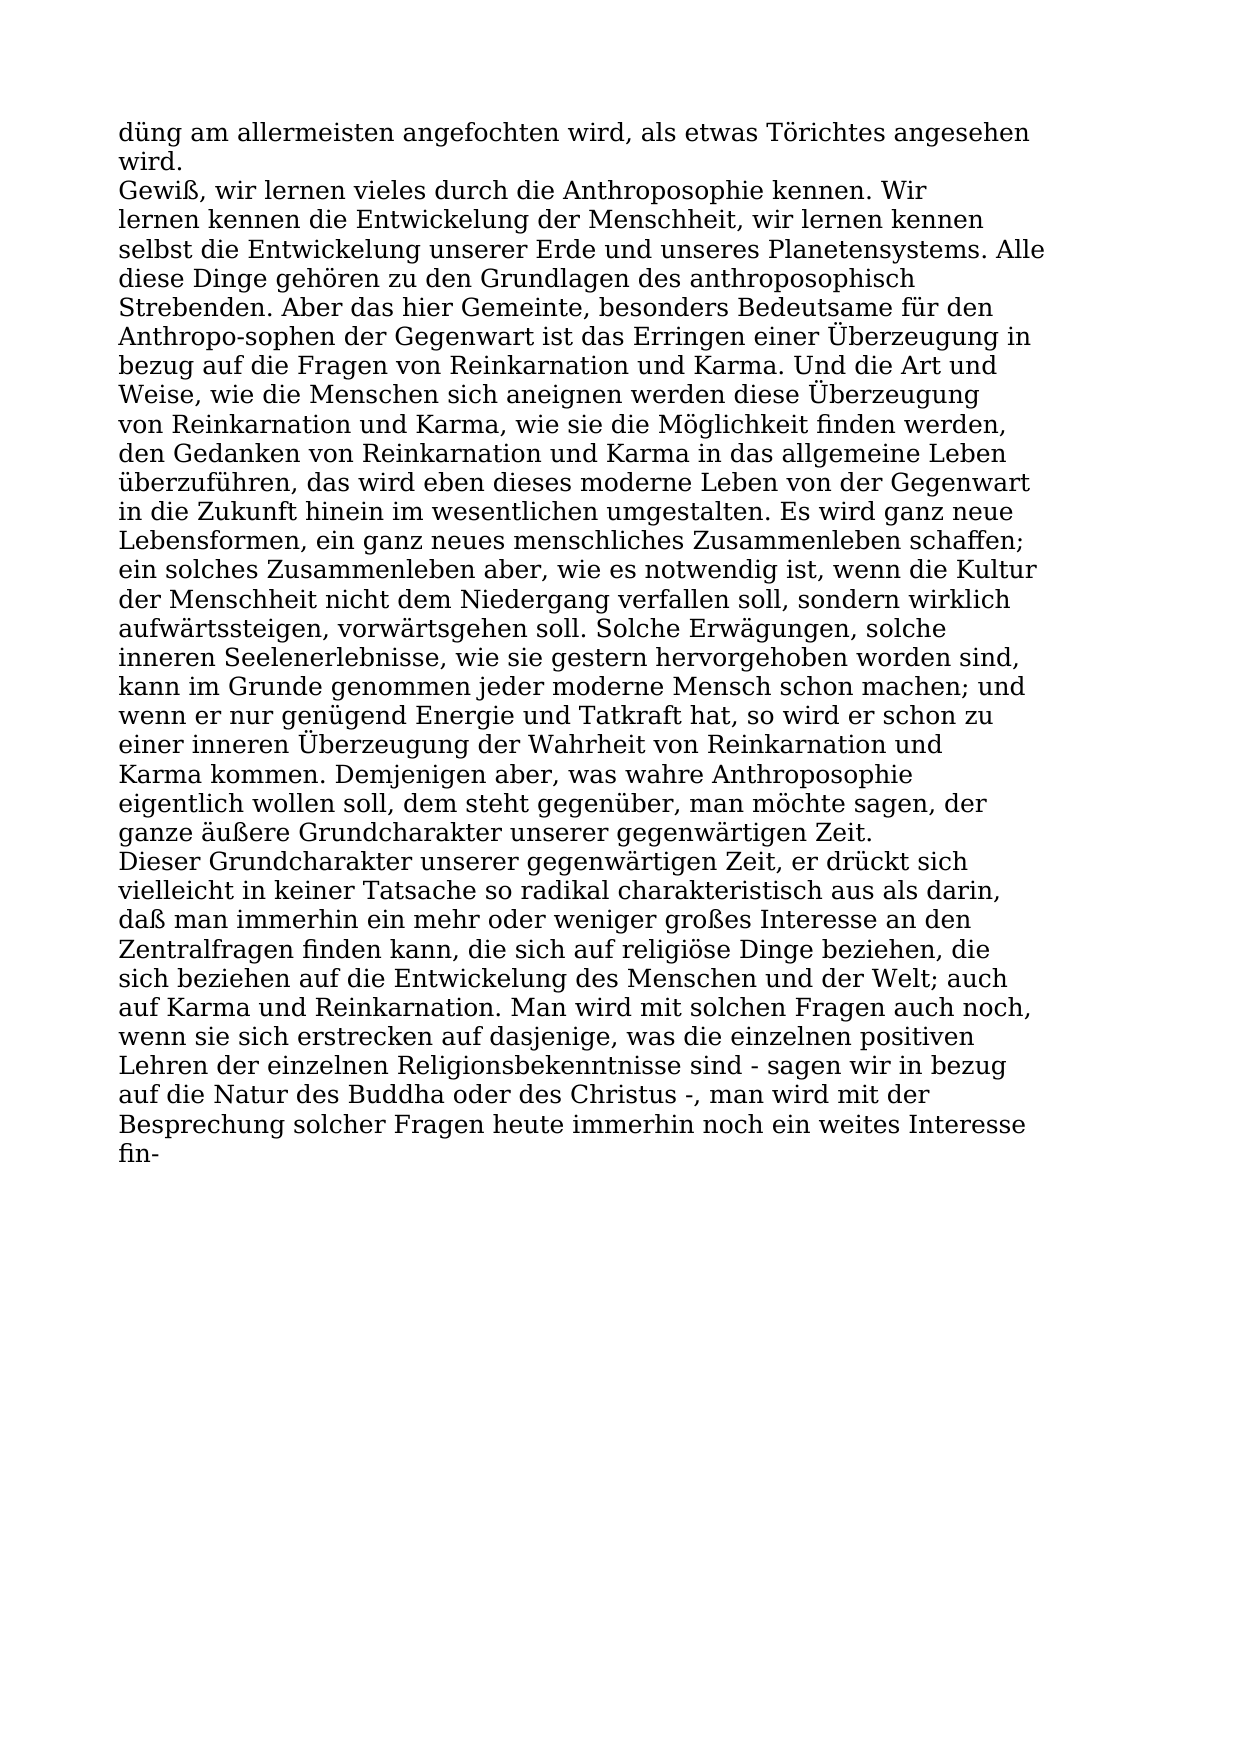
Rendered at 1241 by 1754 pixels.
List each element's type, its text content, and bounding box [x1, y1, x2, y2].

text vielleicht in keiner Tatsache so radikal charakteristisch aus als darin, [118, 876, 1122, 906]
text Anthropo-sophen der Gegenwart ist das Erringen einer Überzeugung in [118, 322, 1122, 351]
text sich beziehen auf die Entwickelung des Menschen und der Welt; auch [118, 964, 1122, 993]
text der Menschheit nicht dem Niedergang verfallen soll, sondern wirklich [118, 585, 1122, 614]
text aufwärtssteigen, vorwärtsgehen soll. Solche Erwägungen, solche [118, 614, 1122, 643]
text in die Zukunft hinein im wesentlichen umgestalten. Es wird ganz neue [118, 497, 1122, 526]
text inneren Seelenerlebnisse, wie sie gestern hervorgehoben worden sind, [118, 643, 1122, 672]
text überzuführen, das wird eben dieses moderne Leben von der Gegenwart [118, 468, 1122, 497]
text auf die Natur des Buddha oder des Christus -, man wird mit der [118, 1081, 1122, 1110]
text lernen kennen die Entwickelung der Menschheit, wir lernen kennen [118, 206, 1122, 235]
text Lehren der einzelnen Religionsbekenntnisse sind - sagen wir in bezug [118, 1051, 1122, 1081]
text ein solches Zusammenleben aber, wie es notwendig ist, wenn die Kultur [118, 556, 1122, 585]
text daß man immerhin ein mehr oder weniger großes Interesse an den [118, 906, 1122, 935]
text ganze äußere Grundcharakter unserer gegenwärtigen Zeit. [118, 818, 1122, 847]
text wenn sie sich erstrecken auf dasjenige, was die einzelnen positiven [118, 1022, 1122, 1051]
text kann im Grunde genommen jeder moderne Mensch schon machen; und [118, 672, 1122, 701]
text Besprechung solcher Fragen heute immerhin noch ein weites Interesse [118, 1110, 1122, 1139]
text von Reinkarnation und Karma, wie sie die Möglichkeit finden werden, [118, 410, 1122, 439]
text wird. [118, 147, 1122, 176]
text fin- [118, 1139, 1122, 1168]
text Karma kommen. Demjenigen aber, was wahre Anthroposophie [118, 760, 1122, 789]
text bezug auf die Fragen von Reinkarnation und Karma. Und die Art und [118, 351, 1122, 381]
text Dieser Grundcharakter unserer gegenwärtigen Zeit, er drückt sich [118, 847, 1122, 876]
text wenn er nur genügend Energie und Tatkraft hat, so wird er schon zu [118, 701, 1122, 731]
text einer inneren Überzeugung der Wahrheit von Reinkarnation und [118, 731, 1122, 760]
text Weise, wie die Menschen sich aneignen werden diese Überzeugung [118, 381, 1122, 410]
text eigentlich wollen soll, dem steht gegenüber, man möchte sagen, der [118, 789, 1122, 818]
text düng am allermeisten angefochten wird, als etwas Törichtes angesehen [118, 118, 1122, 147]
text Gewiß, wir lernen vieles durch die Anthroposophie kennen. Wir [118, 176, 1122, 206]
text Strebenden. Aber das hier Gemeinte, besonders Bedeutsame für den [118, 293, 1122, 322]
text den Gedanken von Reinkarnation und Karma in das allgemeine Leben [118, 439, 1122, 468]
text Zentralfragen finden kann, die sich auf religiöse Dinge beziehen, die [118, 935, 1122, 964]
text selbst die Entwickelung unserer Erde und unseres Planetensystems. Alle [118, 235, 1122, 264]
text diese Dinge gehören zu den Grundlagen des anthroposophisch [118, 264, 1122, 293]
text auf Karma und Reinkarnation. Man wird mit solchen Fragen auch noch, [118, 993, 1122, 1022]
text Lebensformen, ein ganz neues menschliches Zusammenleben schaffen; [118, 526, 1122, 556]
